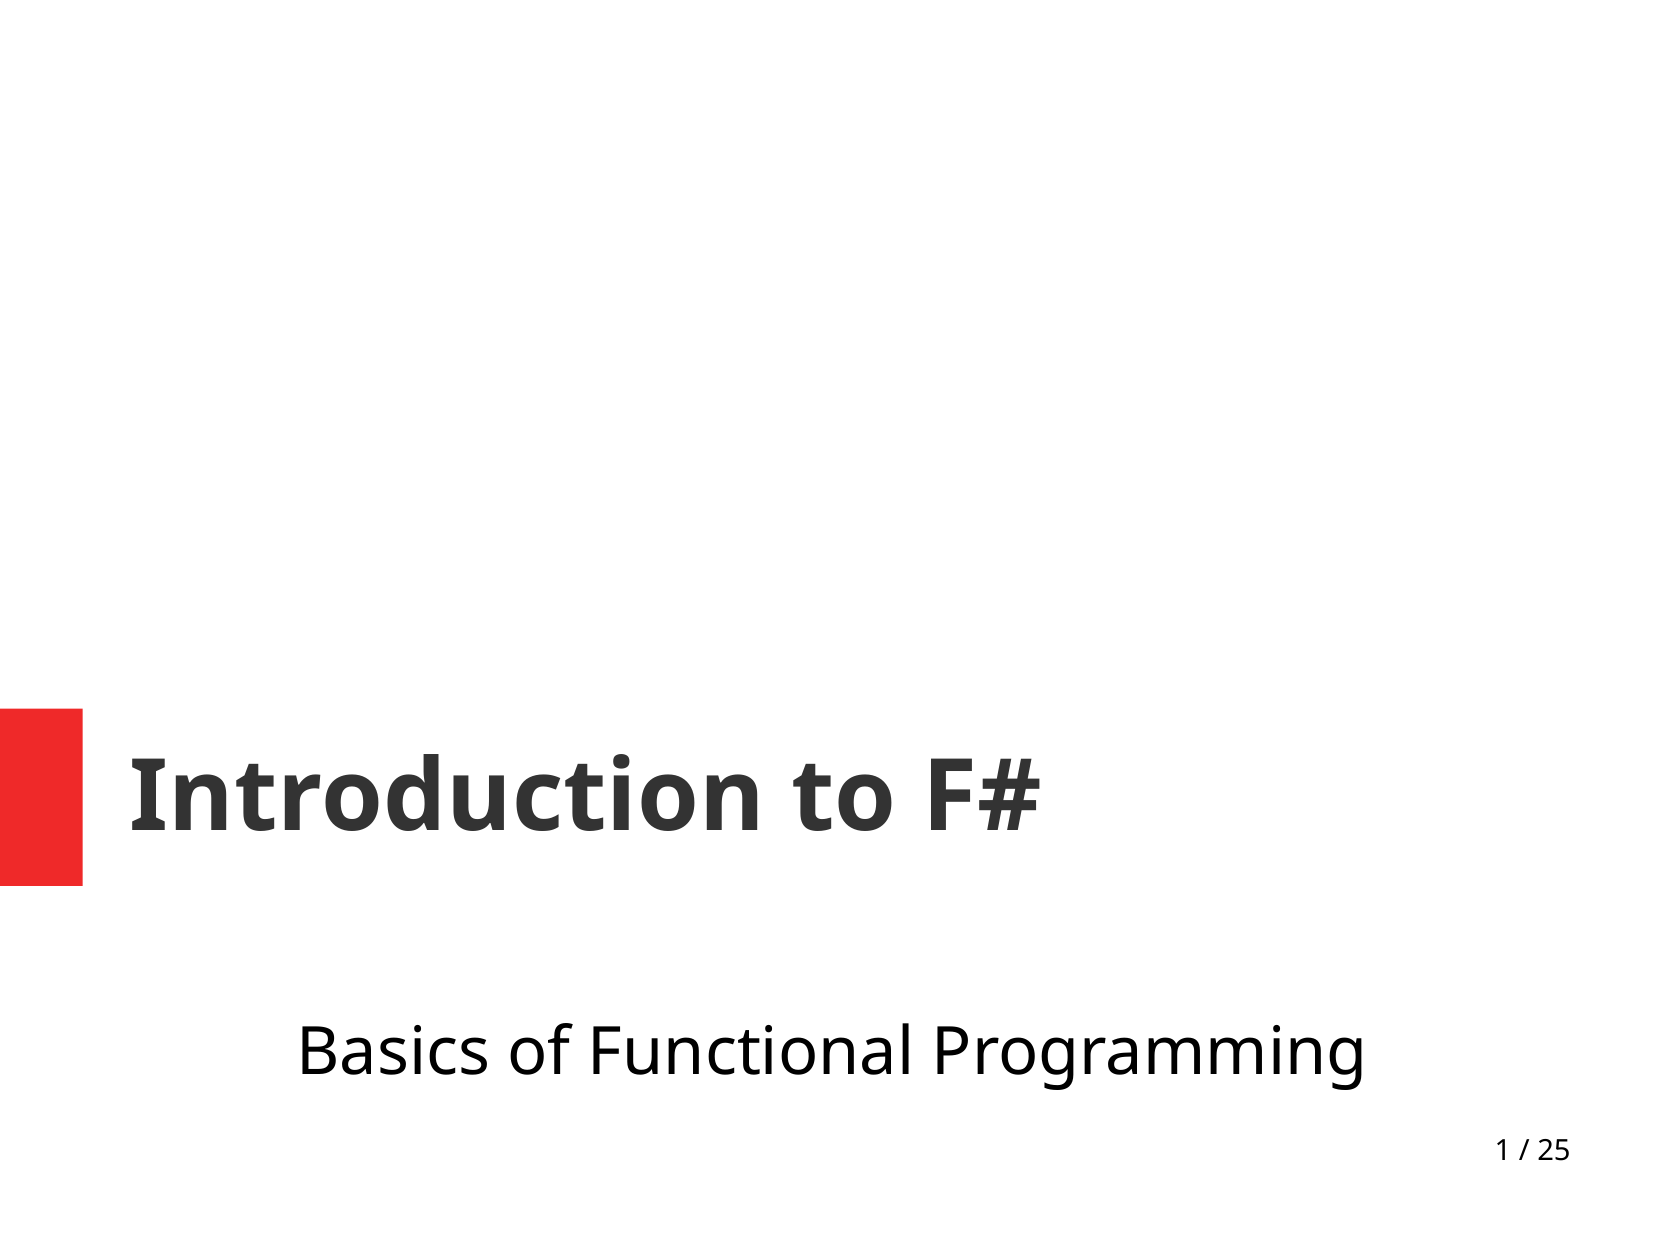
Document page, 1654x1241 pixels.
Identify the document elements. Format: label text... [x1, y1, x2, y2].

title Introduction to F# [129, 673, 1536, 910]
subtitle Basics of Functional Programming [129, 968, 1536, 1130]
